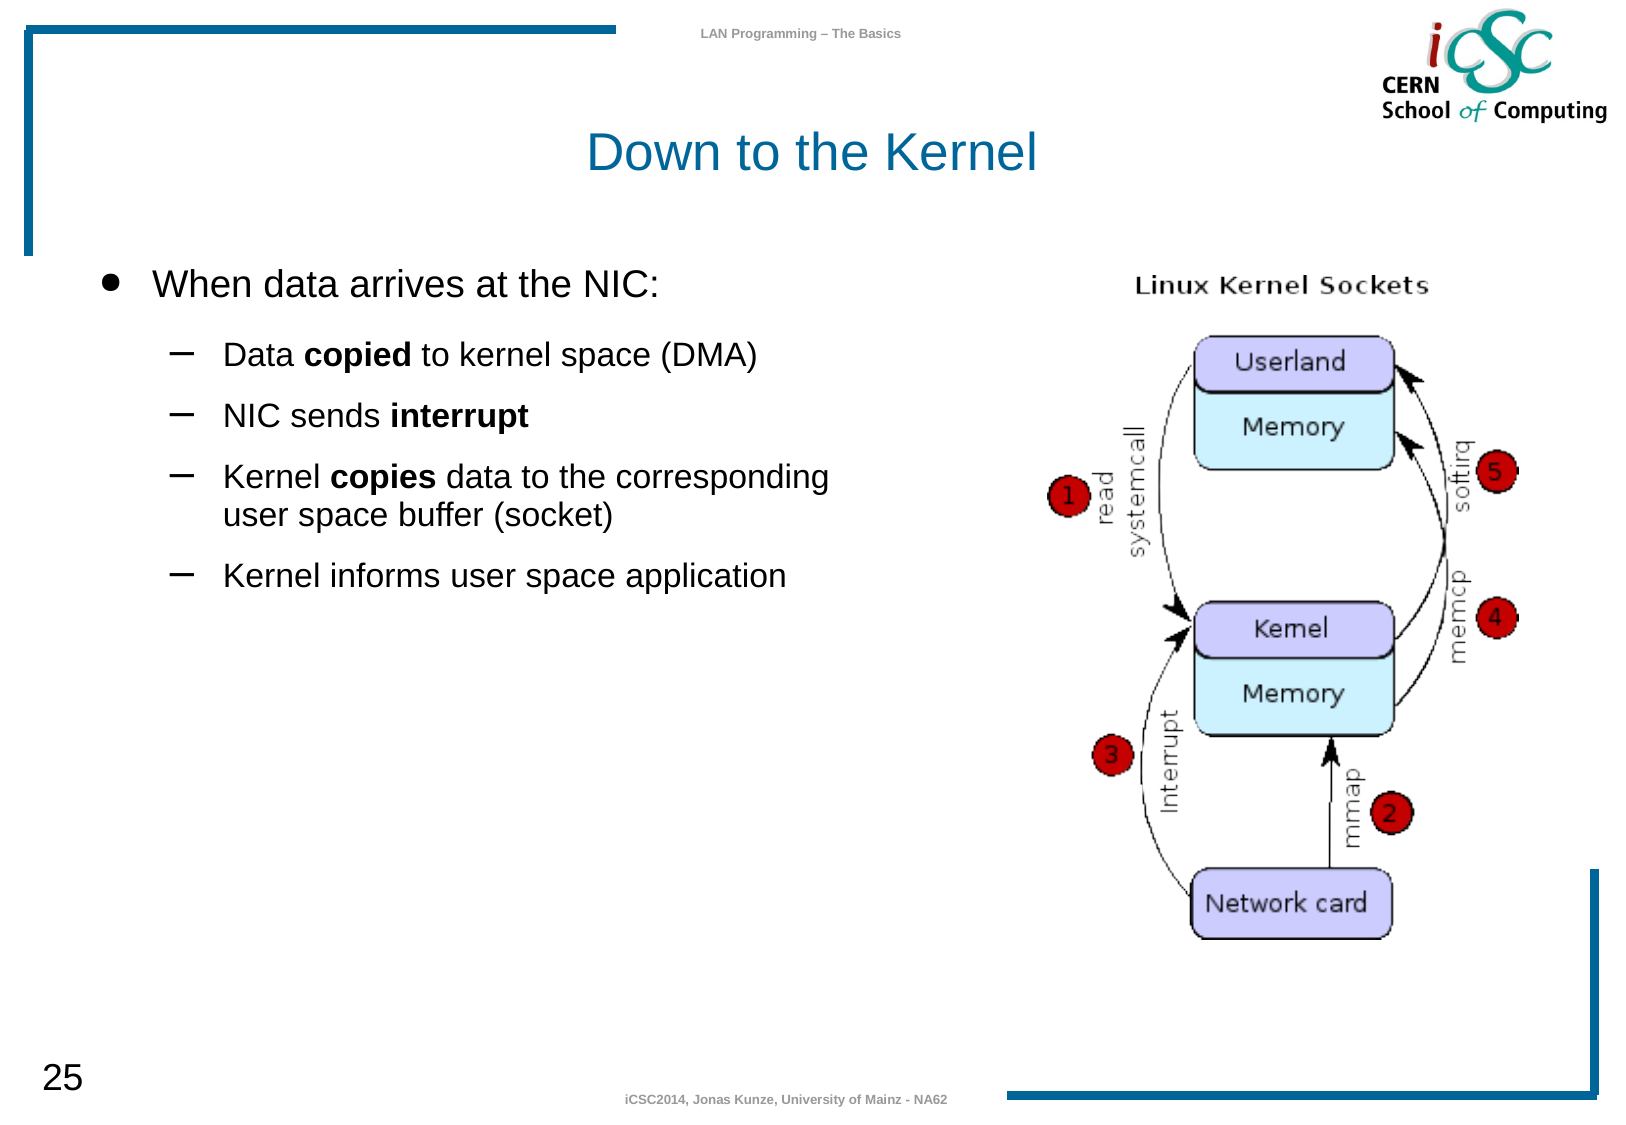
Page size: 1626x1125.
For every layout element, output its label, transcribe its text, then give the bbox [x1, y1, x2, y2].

list When data arrives at the NIC: Data copied to kernel space (DMA) NIC sends interrupt Kernel copies data to the corresponding user space buffer (socket) Kernel informs user space application [81, 263, 871, 1051]
picture [1381, 8, 1608, 125]
picture [1047, 275, 1519, 940]
title Down to the Kernel [81, 44, 1544, 233]
